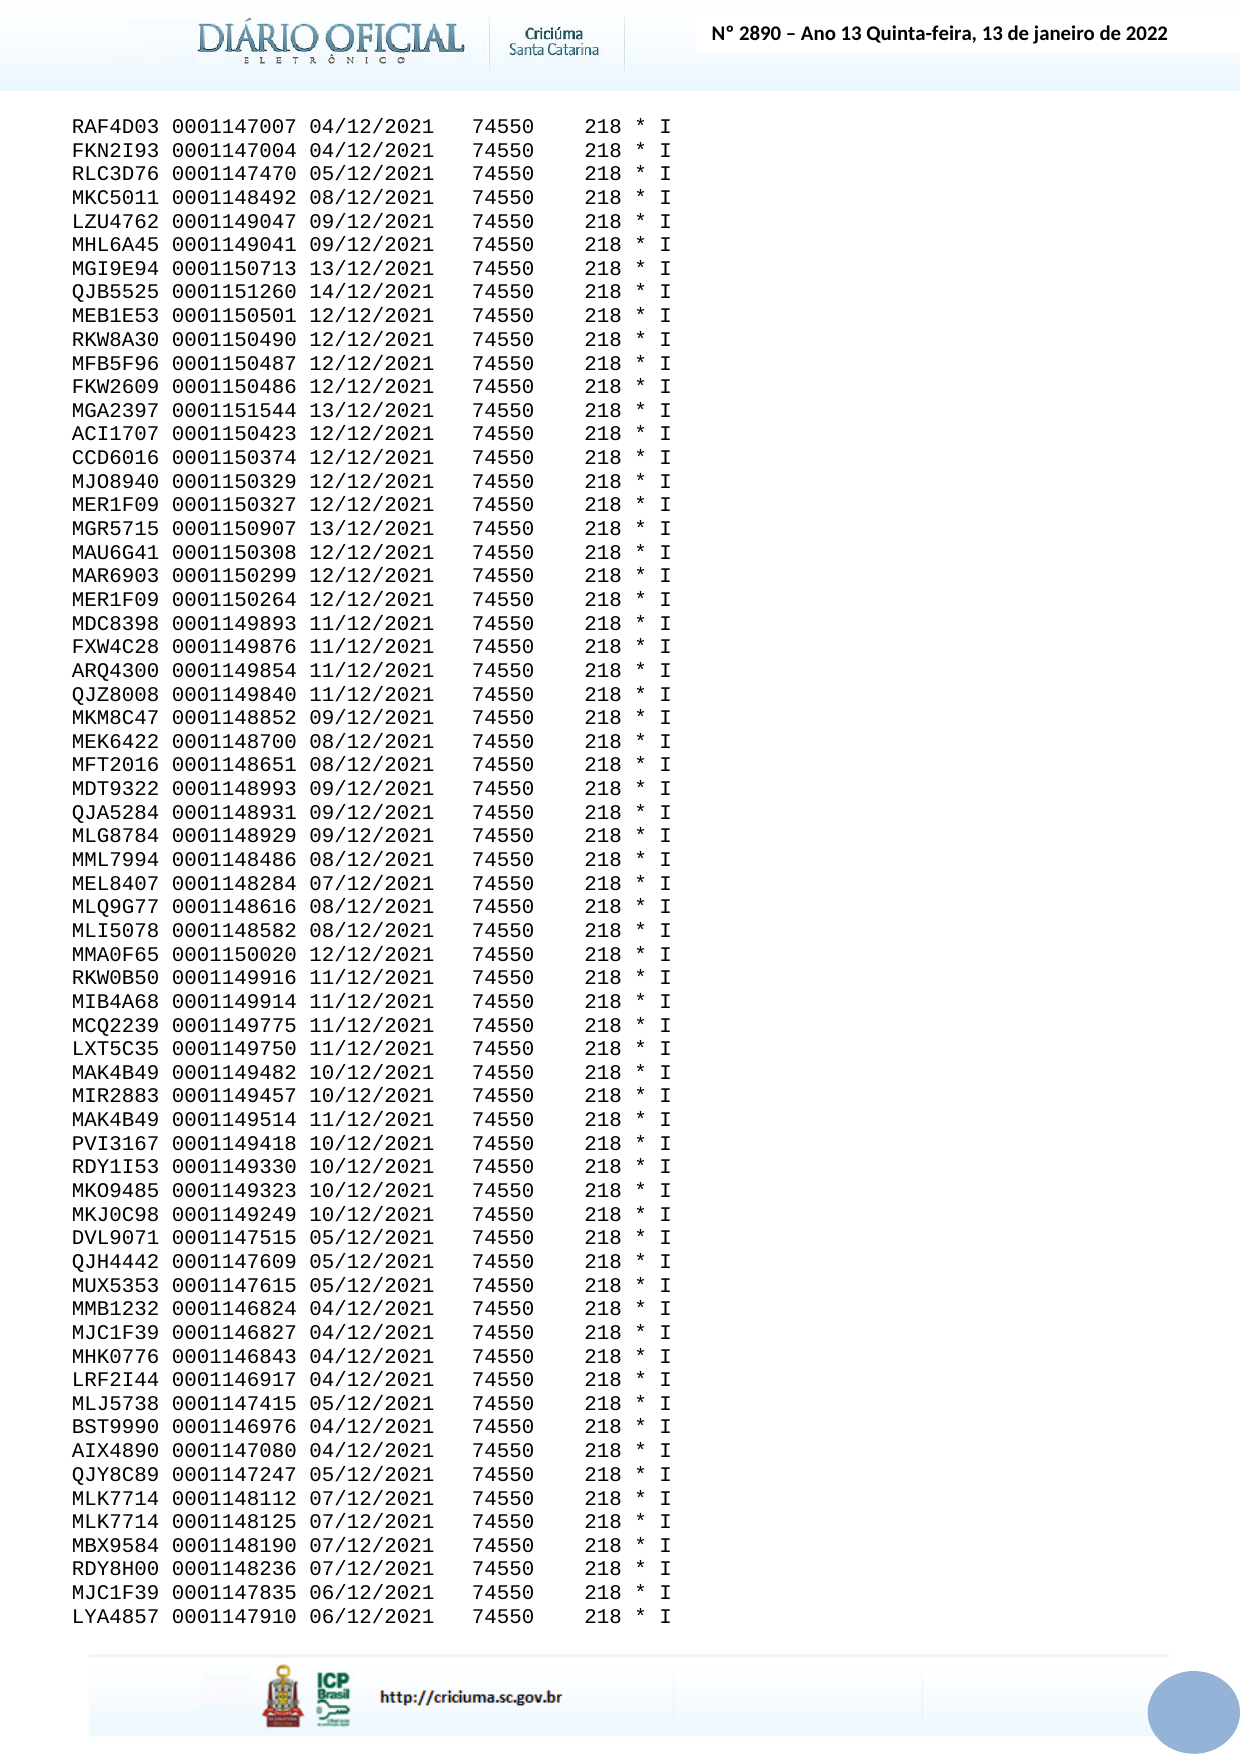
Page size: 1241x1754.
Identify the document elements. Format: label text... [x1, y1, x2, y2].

text MLJ5738 0001147415 05/12/2021 74550 218 * I [59, 1393, 1181, 1417]
text BST9990 0001146976 04/12/2021 74550 218 * I [59, 1417, 1181, 1440]
text RDY1I53 0001149330 10/12/2021 74550 218 * I [59, 1156, 1181, 1180]
text LXT5C35 0001149750 11/12/2021 74550 218 * I [59, 1038, 1181, 1062]
text MFB5F96 0001150487 12/12/2021 74550 218 * I [59, 352, 1181, 376]
text MUX5353 0001147615 05/12/2021 74550 218 * I [59, 1275, 1181, 1298]
text MGI9E94 0001150713 13/12/2021 74550 218 * I [59, 258, 1181, 282]
text MLG8784 0001148929 09/12/2021 74550 218 * I [59, 825, 1181, 849]
text DVL9071 0001147515 05/12/2021 74550 218 * I [59, 1227, 1181, 1251]
text AIX4890 0001147080 04/12/2021 74550 218 * I [59, 1440, 1181, 1464]
text MGA2397 0001151544 13/12/2021 74550 218 * I [59, 400, 1181, 423]
text QJY8C89 0001147247 05/12/2021 74550 218 * I [59, 1464, 1181, 1487]
text MEB1E53 0001150501 12/12/2021 74550 218 * I [59, 305, 1181, 329]
text MAR6903 0001150299 12/12/2021 74550 218 * I [59, 565, 1181, 589]
text MIB4A68 0001149914 11/12/2021 74550 218 * I [59, 991, 1181, 1014]
text MDT9322 0001148993 09/12/2021 74550 218 * I [59, 778, 1181, 802]
text MJC1F39 0001147835 06/12/2021 74550 218 * I [59, 1582, 1181, 1606]
text LRF2I44 0001146917 04/12/2021 74550 218 * I [59, 1369, 1181, 1393]
text QJA5284 0001148931 09/12/2021 74550 218 * I [59, 802, 1181, 825]
text MBX9584 0001148190 07/12/2021 74550 218 * I [59, 1535, 1181, 1558]
text MAK4B49 0001149514 11/12/2021 74550 218 * I [59, 1109, 1181, 1133]
text LZU4762 0001149047 09/12/2021 74550 218 * I [59, 211, 1181, 234]
text MAK4B49 0001149482 10/12/2021 74550 218 * I [59, 1062, 1181, 1086]
text QJB5525 0001151260 14/12/2021 74550 218 * I [59, 282, 1181, 305]
text RKW8A30 0001150490 12/12/2021 74550 218 * I [59, 329, 1181, 352]
text LYA4857 0001147910 06/12/2021 74550 218 * I [59, 1606, 1181, 1629]
text FXW4C28 0001149876 11/12/2021 74550 218 * I [59, 636, 1181, 660]
text MCQ2239 0001149775 11/12/2021 74550 218 * I [59, 1014, 1181, 1038]
text PVI3167 0001149418 10/12/2021 74550 218 * I [59, 1133, 1181, 1156]
text MLQ9G77 0001148616 08/12/2021 74550 218 * I [59, 896, 1181, 920]
text RDY8H00 0001148236 07/12/2021 74550 218 * I [59, 1558, 1181, 1582]
text MKC5011 0001148492 08/12/2021 74550 218 * I [59, 187, 1181, 211]
text CCD6016 0001150374 12/12/2021 74550 218 * I [59, 447, 1181, 471]
text MIR2883 0001149457 10/12/2021 74550 218 * I [59, 1086, 1181, 1109]
text MKJ0C98 0001149249 10/12/2021 74550 218 * I [59, 1204, 1181, 1227]
text MJC1F39 0001146827 04/12/2021 74550 218 * I [59, 1322, 1181, 1346]
text MEL8407 0001148284 07/12/2021 74550 218 * I [59, 873, 1181, 896]
text FKN2I93 0001147004 04/12/2021 74550 218 * I [59, 140, 1181, 163]
text MLK7714 0001148112 07/12/2021 74550 218 * I [59, 1487, 1181, 1511]
text MGR5715 0001150907 13/12/2021 74550 218 * I [59, 518, 1181, 542]
text MAU6G41 0001150308 12/12/2021 74550 218 * I [59, 542, 1181, 565]
text MDC8398 0001149893 11/12/2021 74550 218 * I [59, 613, 1181, 636]
text ARQ4300 0001149854 11/12/2021 74550 218 * I [59, 660, 1181, 683]
text MMB1232 0001146824 04/12/2021 74550 218 * I [59, 1298, 1181, 1322]
text MLK7714 0001148125 07/12/2021 74550 218 * I [59, 1511, 1181, 1535]
text RAF4D03 0001147007 04/12/2021 74550 218 * I [59, 116, 1181, 140]
text MER1F09 0001150264 12/12/2021 74550 218 * I [59, 589, 1181, 613]
text RKW0B50 0001149916 11/12/2021 74550 218 * I [59, 967, 1181, 991]
text MEK6422 0001148700 08/12/2021 74550 218 * I [59, 731, 1181, 754]
text MML7994 0001148486 08/12/2021 74550 218 * I [59, 849, 1181, 873]
text MLI5078 0001148582 08/12/2021 74550 218 * I [59, 920, 1181, 944]
text MHL6A45 0001149041 09/12/2021 74550 218 * I [59, 234, 1181, 258]
text MMA0F65 0001150020 12/12/2021 74550 218 * I [59, 944, 1181, 967]
text ACI1707 0001150423 12/12/2021 74550 218 * I [59, 423, 1181, 447]
text MKO9485 0001149323 10/12/2021 74550 218 * I [59, 1180, 1181, 1204]
text MHK0776 0001146843 04/12/2021 74550 218 * I [59, 1346, 1181, 1369]
text FKW2609 0001150486 12/12/2021 74550 218 * I [59, 376, 1181, 400]
text MFT2016 0001148651 08/12/2021 74550 218 * I [59, 754, 1181, 778]
text MER1F09 0001150327 12/12/2021 74550 218 * I [59, 494, 1181, 518]
text MKM8C47 0001148852 09/12/2021 74550 218 * I [59, 707, 1181, 731]
text RLC3D76 0001147470 05/12/2021 74550 218 * I [59, 163, 1181, 187]
text QJZ8008 0001149840 11/12/2021 74550 218 * I [59, 683, 1181, 707]
text QJH4442 0001147609 05/12/2021 74550 218 * I [59, 1251, 1181, 1275]
text MJO8940 0001150329 12/12/2021 74550 218 * I [59, 471, 1181, 494]
